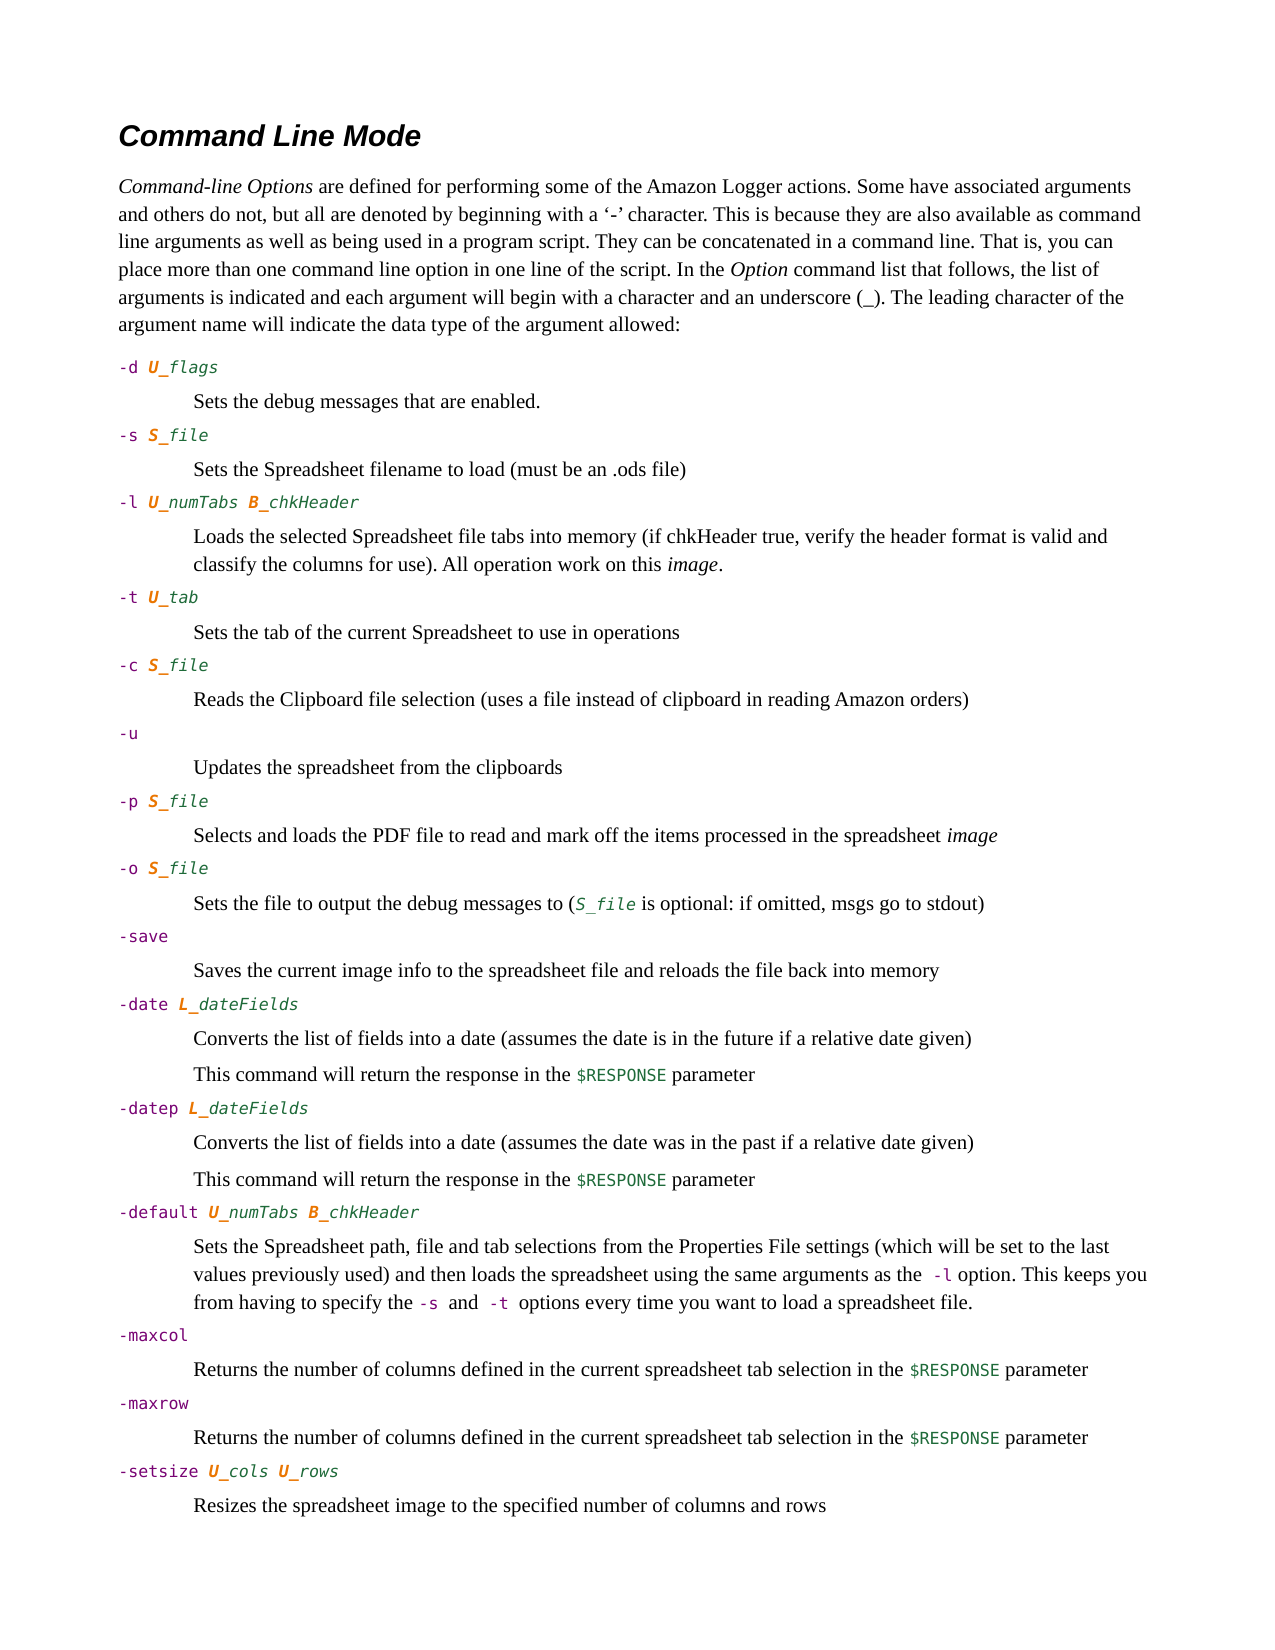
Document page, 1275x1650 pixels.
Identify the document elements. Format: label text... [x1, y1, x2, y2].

subtitle Returns the number of columns defined in the current spreadsheet tab selection in the $RESPONSE parameter [193, 1425, 1157, 1449]
subtitle Sets the debug messages that are enabled. [193, 389, 1157, 413]
subtitle -s S_file [118, 425, 1157, 445]
subtitle Sets the Spreadsheet path, file and tab selections from the Properties File settings (which will be set to the last values previously used) and then loads the spreadsheet using the same arguments as the -l option. This keeps you from having to specify the -s and -t options every time you want to load a spreadsheet file. [193, 1234, 1157, 1314]
subtitle -maxrow [118, 1394, 1157, 1413]
subtitle This command will return the response in the $RESPONSE parameter [193, 1062, 1157, 1086]
subtitle Command Line Mode [118, 118, 1157, 153]
subtitle Loads the selected Spreadsheet file tabs into memory (if chkHeader true, verify the header format is valid and classify the columns for use). All operation work on this image. [193, 524, 1157, 576]
subtitle Converts the list of fields into a date (assumes the date was in the past if a relative date given) [193, 1130, 1157, 1154]
subtitle Sets the file to output the debug messages to (S_file is optional: if omitted, msgs go to stdout) [193, 890, 1157, 914]
subtitle -t U_tab [118, 588, 1157, 608]
subtitle Converts the list of fields into a date (assumes the date is in the future if a relative date given) [193, 1026, 1157, 1050]
subtitle -p S_file [118, 792, 1157, 811]
subtitle -datep L_dateFields [118, 1099, 1157, 1118]
subtitle Updates the spreadsheet from the clipboards [193, 755, 1157, 779]
subtitle Sets the tab of the current Spreadsheet to use in operations [193, 619, 1157, 644]
subtitle -maxcol [118, 1326, 1157, 1346]
subtitle -u [118, 724, 1157, 743]
subtitle Command-line Options are defined for performing some of the Amazon Logger actions. Some have associated arguments and others do not, but all are denoted by beginning with a ‘-’ character. This is because they are also available as command line arguments as well as being used in a program script. They can be concatenated in a command line. That is, you can place more than one command line option in one line of the script. In the Option command list that follows, the list of arguments is indicated and each argument will begin with a character and an underscore (_). The leading character of the argument name will indicate the data type of the argument allowed: [118, 174, 1157, 336]
subtitle -d U_flags [118, 358, 1157, 377]
subtitle Returns the number of columns defined in the current spreadsheet tab selection in the $RESPONSE parameter [193, 1357, 1157, 1381]
subtitle -date L_dateFields [118, 995, 1157, 1014]
subtitle Selects and loads the PDF file to read and mark off the items processed in the spreadsheet image [193, 823, 1157, 847]
subtitle -o S_file [118, 859, 1157, 879]
subtitle -default U_numTabs B_chkHeader [118, 1203, 1157, 1223]
subtitle -l U_numTabs B_chkHeader [118, 493, 1157, 512]
subtitle Sets the Spreadsheet filename to load (must be an .ods file) [193, 457, 1157, 481]
subtitle Reads the Clipboard file selection (uses a file instead of clipboard in reading Amazon orders) [193, 687, 1157, 711]
subtitle This command will return the response in the $RESPONSE parameter [193, 1167, 1157, 1191]
subtitle -save [118, 927, 1157, 946]
subtitle -c S_file [118, 656, 1157, 676]
subtitle Saves the current image info to the spreadsheet file and reloads the file back into memory [193, 958, 1157, 982]
subtitle Resizes the spreadsheet image to the specified number of columns and rows [193, 1493, 1157, 1517]
subtitle -setsize U_cols U_rows [118, 1462, 1157, 1481]
